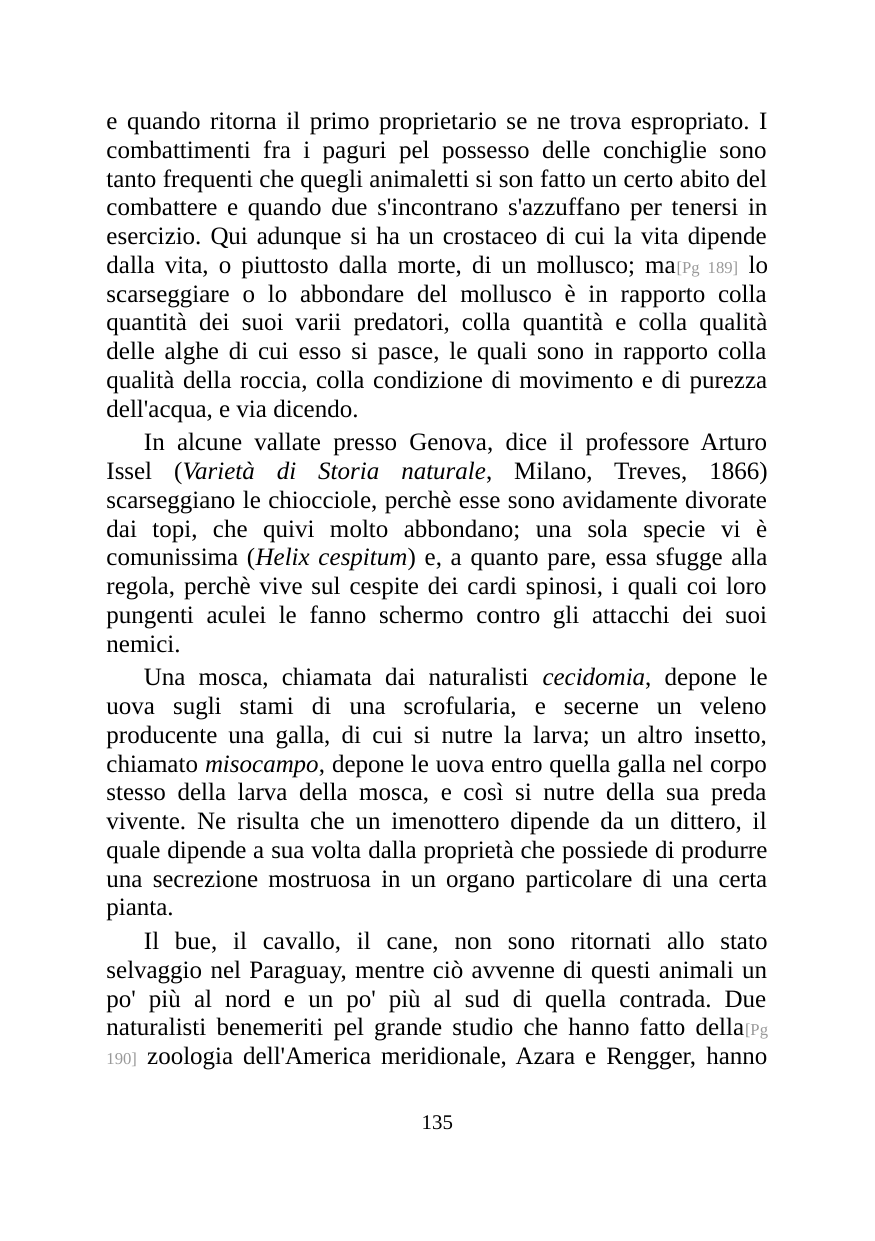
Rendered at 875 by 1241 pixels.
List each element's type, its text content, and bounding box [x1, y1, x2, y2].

text e quando ritorna il primo proprietario se ne trova espropriato. I combattimenti fra i paguri pel possesso delle conchiglie sono tanto frequenti che quegli animaletti si son fatto un certo abito del combattere e quando due s'incontrano s'azzuffano per tenersi in esercizio. Qui adunque si ha un crostaceo di cui la vita dipende dalla vita, o piuttosto dalla morte, di un mollusco; ma[Pg 189] lo scarseggiare o lo abbondare del mollusco è in rapporto colla quantità dei suoi varii predatori, colla quantità e colla qualità delle alghe di cui esso si pasce, le quali sono in rapporto colla qualità della roccia, colla condizione di movimento e di purezza dell'acqua, e via dicendo. [106, 106, 768, 422]
text Una mosca, chiamata dai naturalisti cecidomia, depone le uova sugli stami di una scrofularia, e secerne un veleno producente una galla, di cui si nutre la larva; un altro insetto, chiamato misocampo, depone le uova entro quella galla nel corpo stesso della larva della mosca, e così si nutre della sua preda vivente. Ne risulta che un imenottero dipende da un dittero, il quale dipende a sua volta dalla proprietà che possiede di produrre una secrezione mostruosa in un organo particolare di una certa pianta. [106, 662, 768, 921]
text In alcune vallate presso Genova, dice il professore Arturo Issel (Varietà di Storia naturale, Milano, Treves, 1866) scarseggiano le chiocciole, perchè esse sono avidamente divorate dai topi, che quivi molto abbondano; una sola specie vi è comunissima (Helix cespitum) e, a quanto pare, essa sfugge alla regola, perchè vive sul cespite dei cardi spinosi, i quali coi loro pungenti aculei le fanno schermo contro gli attacchi dei suoi nemici. [106, 427, 768, 657]
text Il bue, il cavallo, il cane, non sono ritornati allo stato selvaggio nel Paraguay, mentre ciò avvenne di questi animali un po' più al nord e un po' più al sud di quella contrada. Due naturalisti benemeriti pel grande studio che hanno fatto della[Pg 190] zoologia dell'America meridionale, Azara e Rengger, hanno [106, 926, 768, 1070]
